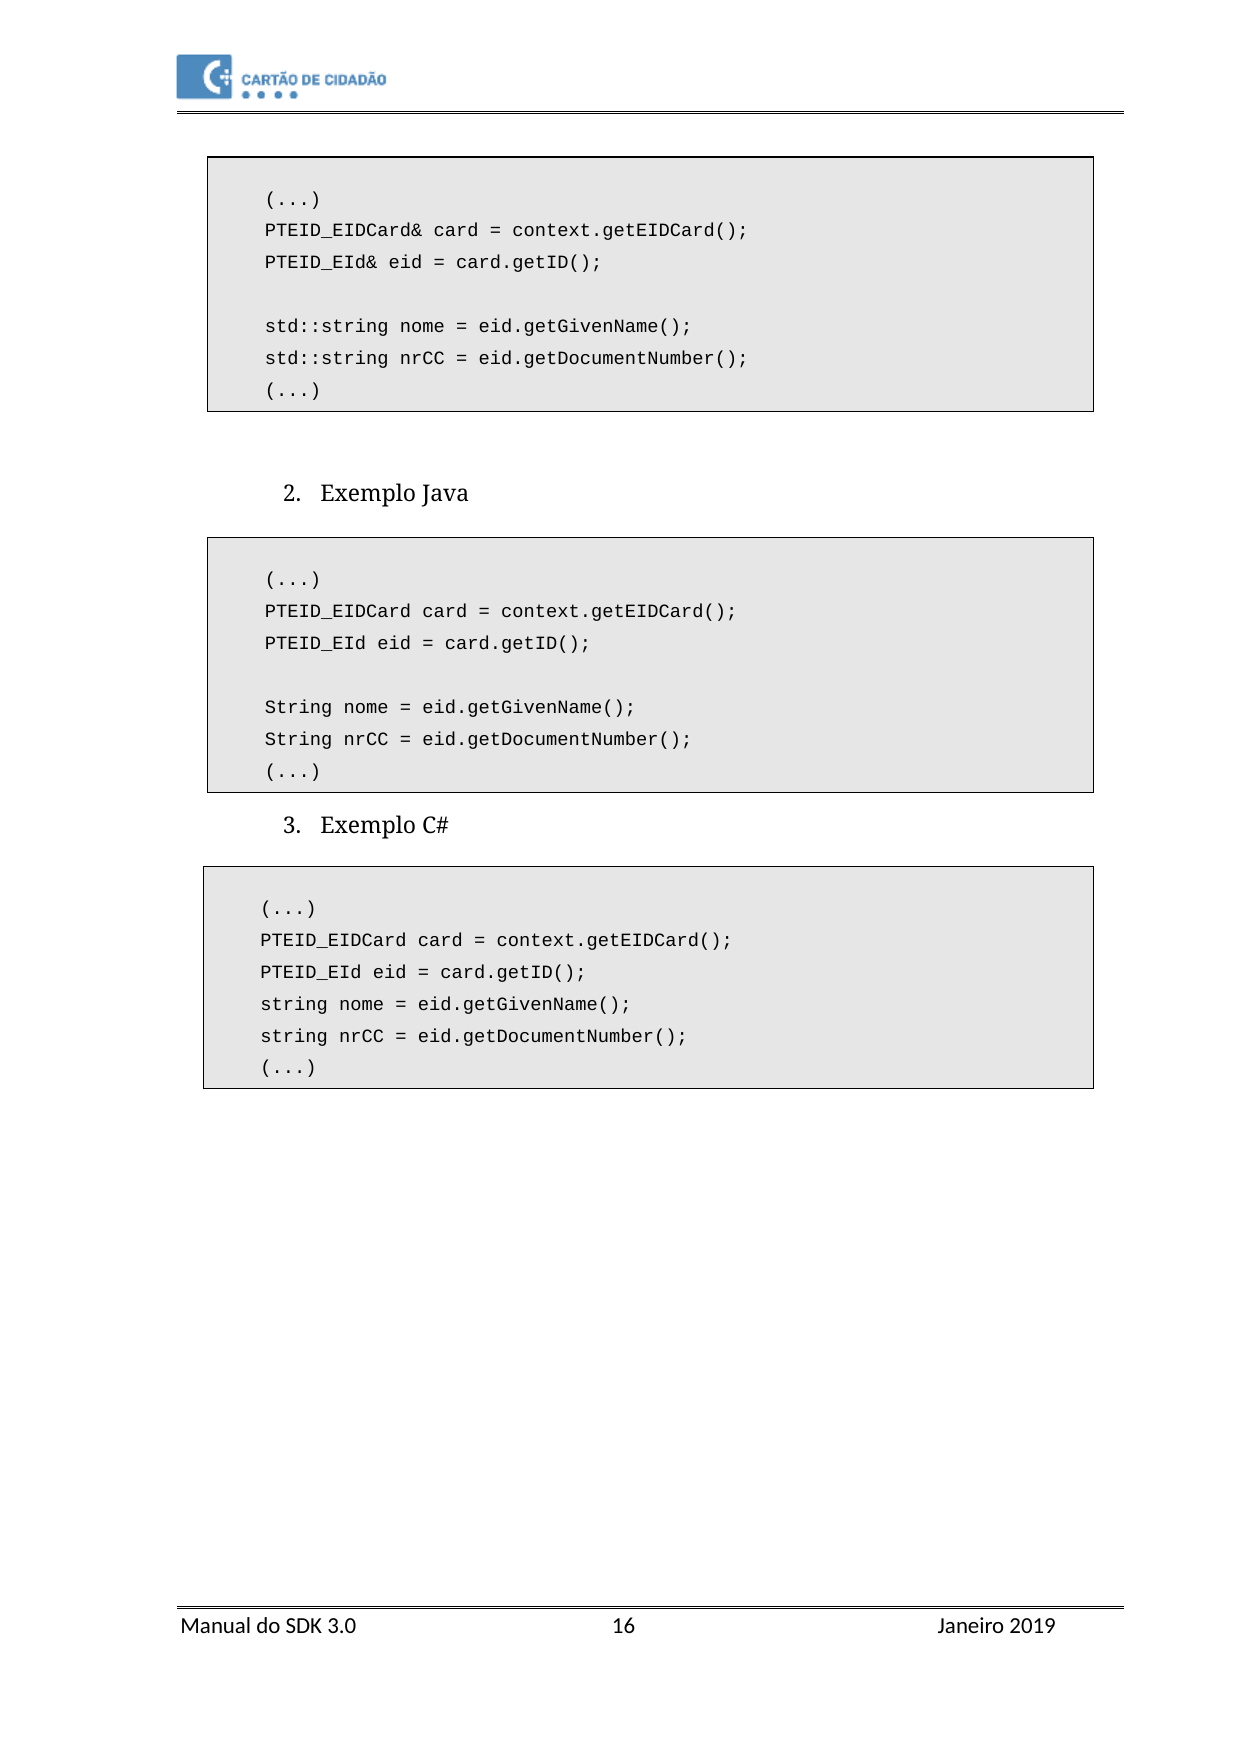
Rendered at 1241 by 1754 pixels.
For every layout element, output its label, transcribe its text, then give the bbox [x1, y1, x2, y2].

text std::string nrCC = eid.getDocumentNumber(); [208, 349, 1093, 370]
text (...) [204, 1058, 1093, 1079]
text PTEID_EIDCard& card = context.getEIDCard(); [208, 221, 1093, 242]
text std::string nome = eid.getGivenName(); [208, 317, 1093, 338]
text PTEID_EIDCard card = context.getEIDCard(); [204, 931, 1093, 952]
list PTEID_EIDCard card = context.getEIDCard(); [208, 602, 1093, 623]
picture [174, 49, 428, 106]
list String nome = eid.getGivenName(); [208, 698, 1093, 719]
text (...) [208, 381, 1093, 402]
text (...) [204, 899, 1093, 920]
text (...) [208, 189, 1093, 211]
text string nrCC = eid.getDocumentNumber(); [204, 1026, 1093, 1048]
list Exemplo C# [283, 525, 1124, 840]
list Exemplo Java [283, 477, 1124, 508]
list (...) [208, 761, 1093, 783]
text string nome = eid.getGivenName(); [204, 994, 1093, 1016]
text PTEID_EId& eid = card.getID(); [208, 253, 1093, 274]
text PTEID_EId eid = card.getID(); [204, 963, 1093, 984]
list (...) [208, 570, 1093, 591]
list PTEID_EId eid = card.getID(); [208, 634, 1093, 655]
list String nrCC = eid.getDocumentNumber(); [208, 729, 1093, 751]
